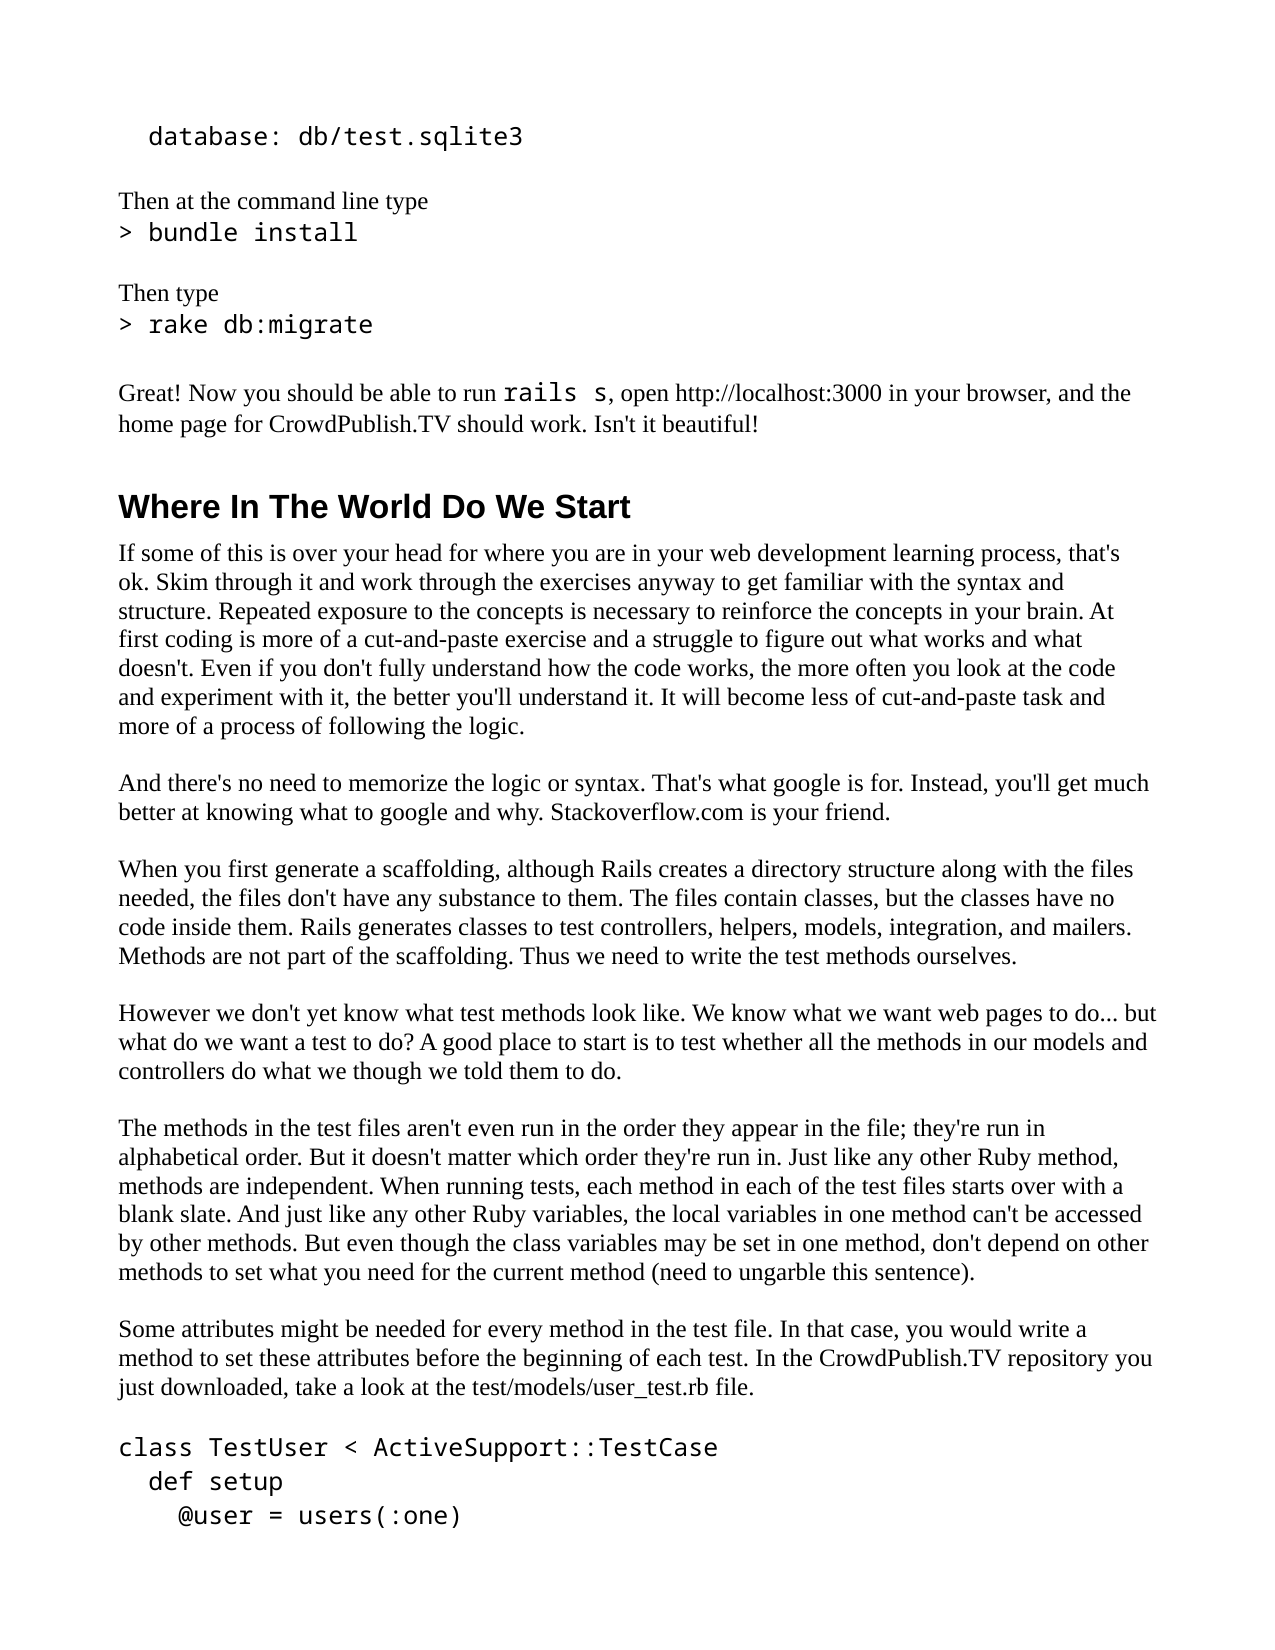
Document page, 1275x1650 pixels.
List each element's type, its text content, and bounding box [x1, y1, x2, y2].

text And there's no need to memorize the logic or syntax. That's what google is for. Instead, you'll get much better at knowing what to google and why. Stackoverflow.com is your friend. [118, 768, 1157, 826]
text Great! Now you should be able to run rails s, open http://localhost:3000 in your browser, and the home page for CrowdPublish.TV should work. Isn't it beautiful! [118, 375, 1157, 437]
text If some of this is over your head for where you are in your web development learning process, that's ok. Skim through it and work through the exercises anyway to get familiar with the syntax and structure. Repeated exposure to the concepts is necessary to reinforce the concepts in your brain. At first coding is more of a cut-and-paste exercise and a struggle to figure out what works and what doesn't. Even if you don't fully understand how the code works, the more often you look at the code and experiment with it, the better you'll understand it. It will become less of cut-and-paste task and more of a process of following the logic. [118, 538, 1157, 739]
text def setup [118, 1463, 1157, 1498]
text > bundle install [118, 215, 1157, 249]
text database: db/test.sqlite3 [118, 118, 1157, 152]
text > rake db:migrate [118, 307, 1157, 341]
text Then at the command line type [118, 186, 1157, 215]
text The methods in the test files aren't even run in the order they appear in the file; they're run in alphabetical order. But it doesn't matter which order they're run in. Just like any other Ruby method, methods are independent. When running tests, each method in each of the test files starts over with a blank slate. And just like any other Ruby variables, the local variables in one method can't be accessed by other methods. But even though the class variables may be set in one method, don't depend on other methods to set what you need for the current method (need to ungarble this sentence). [118, 1113, 1157, 1286]
text However we don't yet know what test methods look like. We know what we want web pages to do... but what do we want a test to do? A good place to start is to test whether all the methods in our models and controllers do what we though we told them to do. [118, 998, 1157, 1084]
subtitle Where In The World Do We Start [118, 487, 1157, 526]
text Then type [118, 278, 1157, 307]
text class TestUser < ActiveSupport::TestCase [118, 1429, 1157, 1463]
text When you first generate a scaffolding, although Rails creates a directory structure along with the files needed, the files don't have any substance to them. The files contain classes, but the classes have no code inside them. Rails generates classes to test controllers, helpers, models, integration, and mailers. Methods are not part of the scaffolding. Thus we need to write the test methods ourselves. [118, 854, 1157, 969]
text @user = users(:one) [118, 1498, 1157, 1532]
text Some attributes might be needed for every method in the test file. In that case, you would write a method to set these attributes before the beginning of each test. In the CrowdPublish.TV repository you just downloaded, take a look at the test/models/user_test.rb file. [118, 1314, 1157, 1401]
